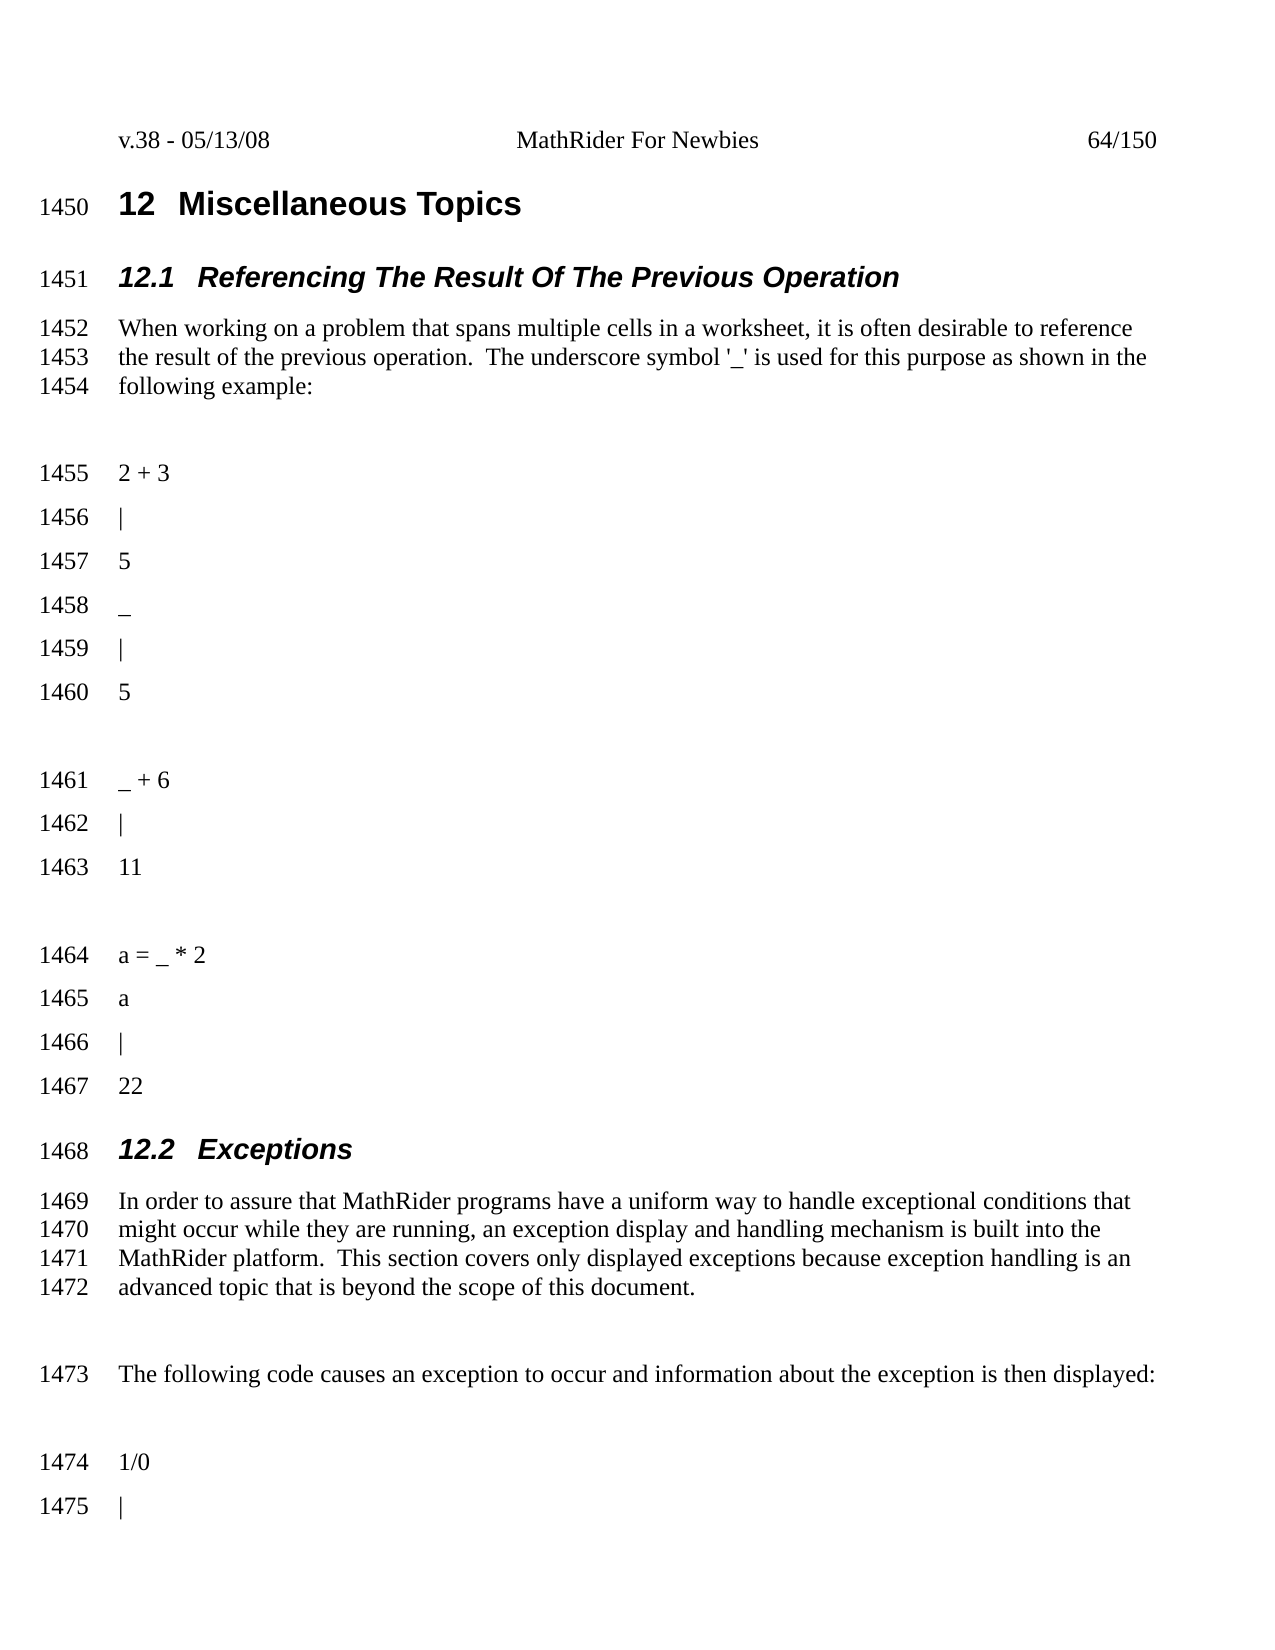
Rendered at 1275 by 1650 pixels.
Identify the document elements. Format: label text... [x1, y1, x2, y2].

text a [118, 983, 1157, 1012]
text In order to assure that MathRider programs have a uniform way to handle exceptional conditions that might occur while they are running, an exception display and handling mechanism is built into the MathRider platform. This section covers only displayed exceptions because exception handling is an advanced topic that is beyond the scope of this document. [118, 1186, 1157, 1301]
text 2 + 3 [118, 458, 1157, 487]
text | [118, 633, 1157, 662]
text 1/0 [118, 1447, 1157, 1476]
text 5 [118, 546, 1157, 575]
subtitle Exceptions [118, 1132, 1157, 1166]
text _ [118, 590, 1157, 618]
text | [118, 1027, 1157, 1056]
text | [118, 502, 1157, 531]
text When working on a problem that spans multiple cells in a worksheet, it is often desirable to reference the result of the previous operation. The underscore symbol '_' is used for this purpose as shown in the following example: [118, 313, 1157, 400]
text | [118, 808, 1157, 837]
text _ + 6 [118, 765, 1157, 793]
text 22 [118, 1071, 1157, 1100]
text a = _ * 2 [118, 940, 1157, 968]
text 11 [118, 852, 1157, 881]
text 5 [118, 677, 1157, 706]
subtitle Miscellaneous Topics [118, 184, 1157, 222]
text The following code causes an exception to occur and information about the exception is then displayed: [118, 1359, 1157, 1388]
subtitle Referencing The Result Of The Previous Operation [118, 260, 1157, 293]
text | [118, 1491, 1157, 1519]
